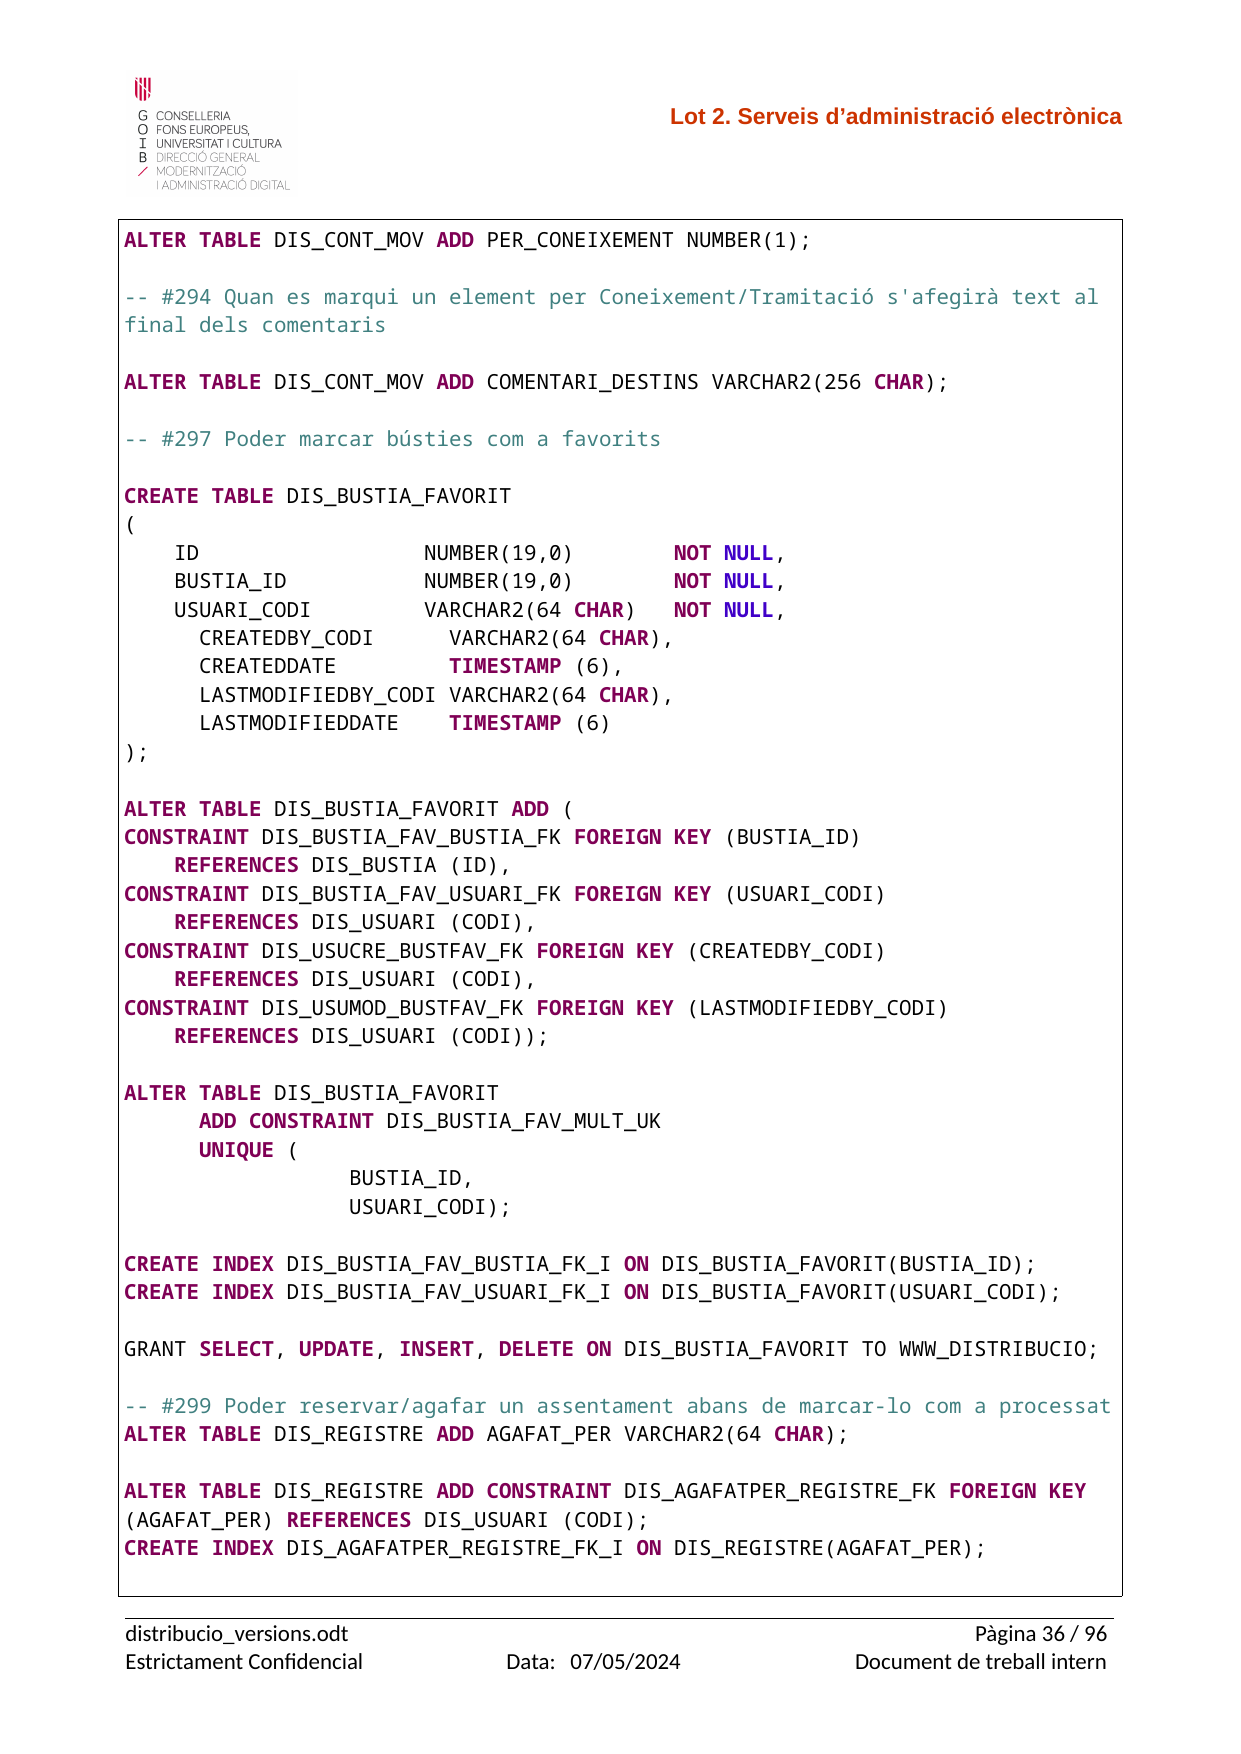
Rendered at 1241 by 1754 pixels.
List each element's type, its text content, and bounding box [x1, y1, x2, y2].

table_header ALTER TABLE DIS_CONT_MOV ADD PER_CONEIXEMENT NUMBER(1); -- #294 Quan es marqui un element per Coneixement/Tramitació s'afegirà text al final dels comentaris ALTER TABLE DIS_CONT_MOV ADD COMENTARI_DESTINS VARCHAR2(256 CHAR); -- #297 Poder marcar bústies com a favorits CREATE TABLE DIS_BUSTIA_FAVORIT ( ID NUMBER(19,0) NOT NULL, BUSTIA_ID NUMBER(19,0) NOT NULL, USUARI_CODI VARCHAR2(64 CHAR) NOT NULL, CREATEDBY_CODI VARCHAR2(64 CHAR), CREATEDDATE TIMESTAMP (6), LASTMODIFIEDBY_CODI VARCHAR2(64 CHAR), LASTMODIFIEDDATE TIMESTAMP (6) ); ALTER TABLE DIS_BUSTIA_FAVORIT ADD ( CONSTRAINT DIS_BUSTIA_FAV_BUSTIA_FK FOREIGN KEY (BUSTIA_ID) REFERENCES DIS_BUSTIA (ID), CONSTRAINT DIS_BUSTIA_FAV_USUARI_FK FOREIGN KEY (USUARI_CODI) REFERENCES DIS_USUARI (CODI), CONSTRAINT DIS_USUCRE_BUSTFAV_FK FOREIGN KEY (CREATEDBY_CODI) REFERENCES DIS_USUARI (CODI), CONSTRAINT DIS_USUMOD_BUSTFAV_FK FOREIGN KEY (LASTMODIFIEDBY_CODI) REFERENCES DIS_USUARI (CODI)); ALTER TABLE DIS_BUSTIA_FAVORIT ADD CONSTRAINT DIS_BUSTIA_FAV_MULT_UK UNIQUE ( BUSTIA_ID, USUARI_CODI); CREATE INDEX DIS_BUSTIA_FAV_BUSTIA_FK_I ON DIS_BUSTIA_FAVORIT(BUSTIA_ID); CREATE INDEX DIS_BUSTIA_FAV_USUARI_FK_I ON DIS_BUSTIA_FAVORIT(USUARI_CODI); GRANT SELECT, UPDATE, INSERT, DELETE ON DIS_BUSTIA_FAVORIT TO WWW_DISTRIBUCIO; -- #299 Poder reservar/agafar un assentament abans de marcar-lo com a processat ALTER TABLE DIS_REGISTRE ADD AGAFAT_PER VARCHAR2(64 CHAR); ALTER TABLE DIS_REGISTRE ADD CONSTRAINT DIS_AGAFATPER_REGISTRE_FK FOREIGN KEY (AGAFAT_PER) REFERENCES DIS_USUARI (CODI); CREATE INDEX DIS_AGAFATPER_REGISTRE_FK_I ON DIS_REGISTRE(AGAFAT_PER); [119, 220, 1122, 1596]
picture [126, 70, 299, 197]
